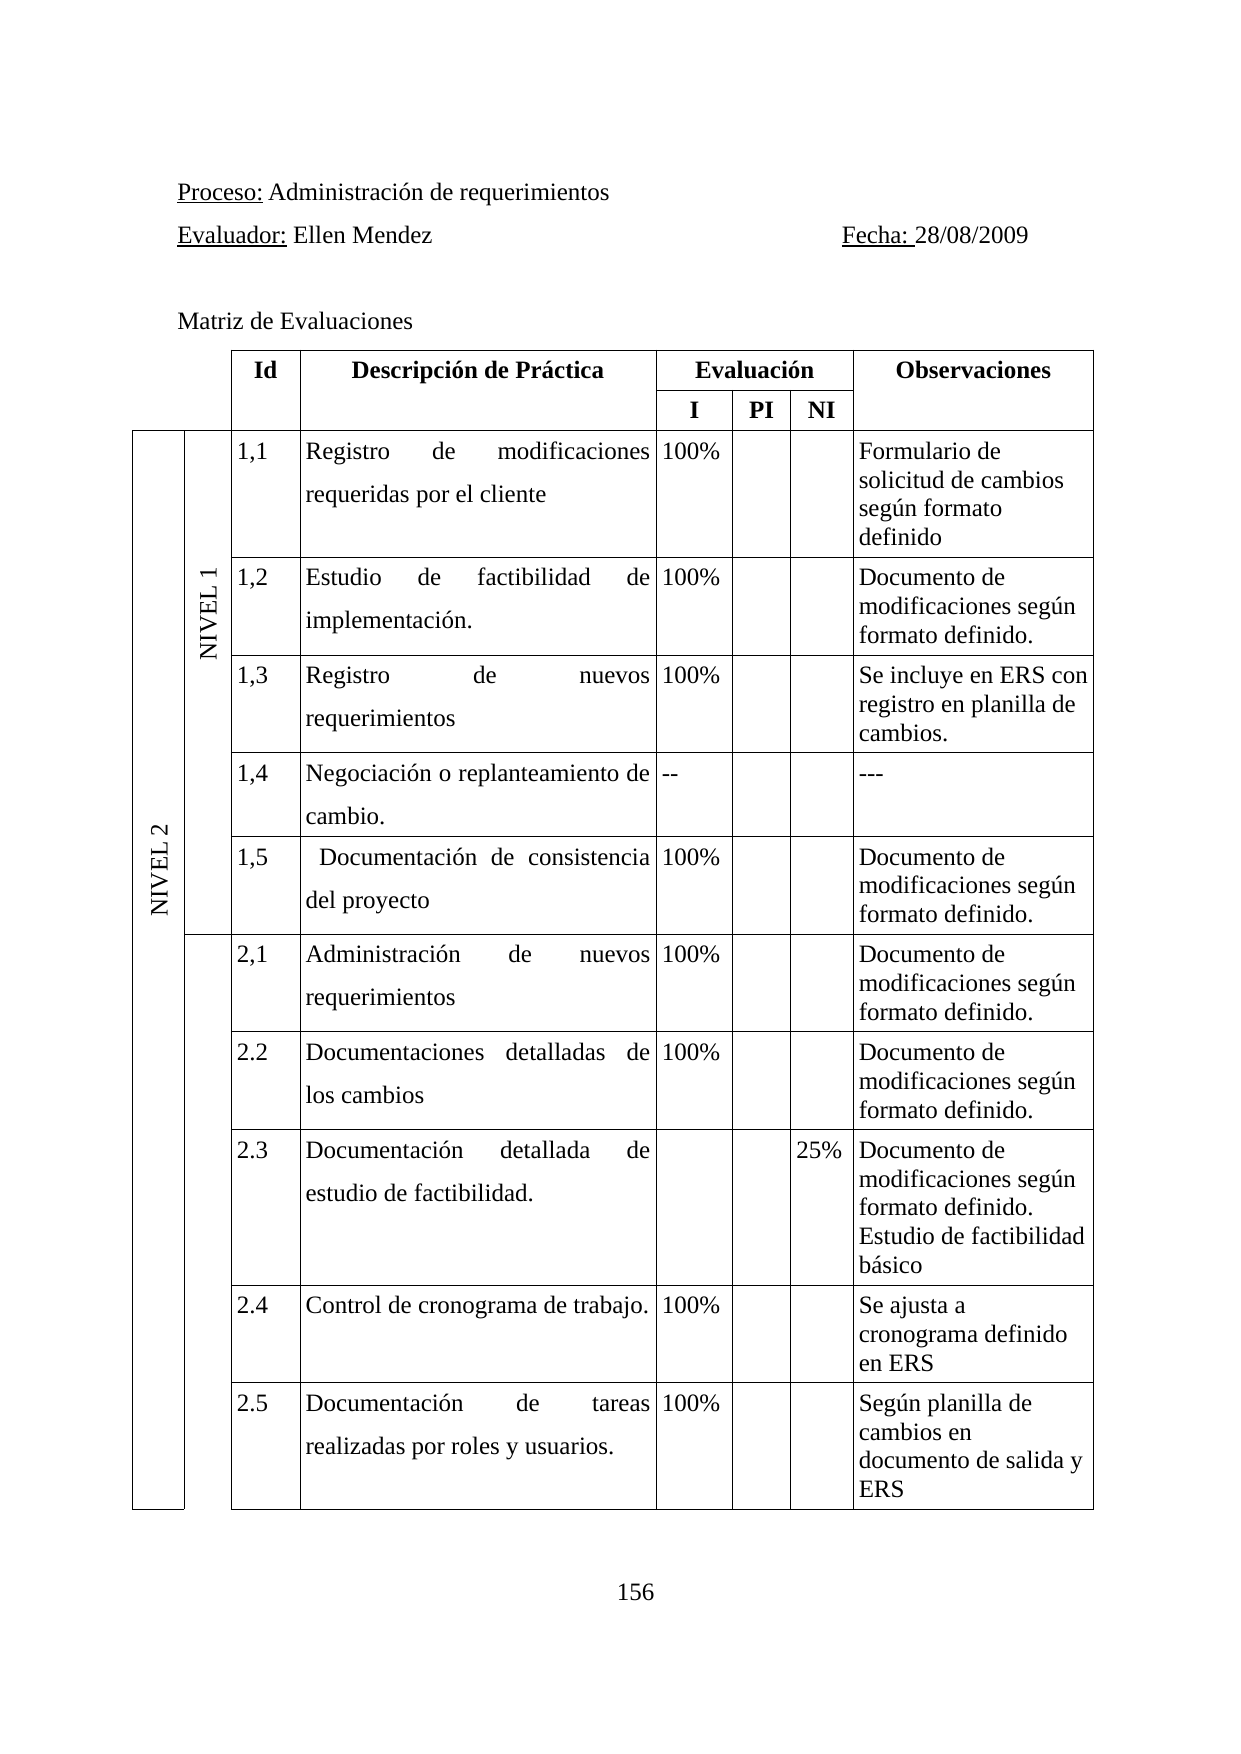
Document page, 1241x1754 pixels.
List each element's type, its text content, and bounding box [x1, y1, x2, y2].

table_cell Control de cronograma de trabajo. [301, 1286, 656, 1382]
table_cell I [657, 391, 732, 430]
table_cell 1,3 [232, 656, 300, 752]
table_cell [733, 656, 790, 752]
table_header [133, 350, 184, 430]
table_cell Se incluye en ERS con registro en planilla de cambios. [854, 656, 1093, 752]
table_cell Administración de nuevos requerimientos [301, 935, 656, 1031]
table_cell [733, 837, 790, 933]
table_cell Documentación detallada de estudio de factibilidad. [301, 1130, 656, 1284]
table_cell [791, 431, 853, 557]
table_cell Registro de modificaciones requeridas por el cliente [301, 431, 656, 557]
table_cell [733, 753, 790, 836]
text Matriz de Evaluaciones [177, 306, 1093, 335]
table_cell Documentación de consistencia del proyecto [301, 837, 656, 933]
table_cell 2.4 [232, 1286, 300, 1382]
table_cell [791, 837, 853, 933]
text Proceso: Administración de requerimientos [177, 177, 1093, 206]
table_cell 1,2 [232, 558, 300, 654]
table_cell [791, 935, 853, 1031]
table_cell 2.3 [232, 1130, 300, 1284]
table_cell [657, 1130, 732, 1284]
table_cell Documento de modificaciones según formato definido. [854, 837, 1093, 933]
table_cell Según planilla de cambios en documento de salida y ERS [854, 1383, 1093, 1509]
table_cell 100% [657, 1032, 732, 1129]
table_cell -- [657, 753, 732, 836]
table_cell 2,1 [232, 935, 300, 1031]
table_cell NI [791, 391, 853, 430]
table_cell [733, 1383, 790, 1509]
table_cell 100% [657, 1286, 732, 1382]
table_cell 100% [657, 1383, 732, 1509]
table_cell [733, 431, 790, 557]
table_cell Documentación de tareas realizadas por roles y usuarios. [301, 1383, 656, 1509]
table_cell [791, 1286, 853, 1382]
table_cell 100% [657, 935, 732, 1031]
table_cell Documento de modificaciones según formato definido. [854, 935, 1093, 1031]
table_cell [733, 1130, 790, 1284]
table_cell Registro de nuevos requerimientos [301, 656, 656, 752]
table_cell [733, 558, 790, 654]
table_header Descripción de Práctica [301, 351, 656, 430]
table_cell Documentaciones detalladas de los cambios [301, 1032, 656, 1129]
table_cell NIVEL 2 [133, 431, 184, 1509]
table_cell [185, 935, 231, 1509]
table_cell --- [854, 753, 1093, 836]
table_cell 100% [657, 558, 732, 654]
table_cell Estudio de factibilidad de implementación. [301, 558, 656, 654]
table_cell [791, 753, 853, 836]
table_cell Documento de modificaciones según formato definido. Estudio de factibilidad básico [854, 1130, 1093, 1284]
table_cell PI [733, 391, 790, 430]
table_cell 100% [657, 656, 732, 752]
table_cell 2.5 [232, 1383, 300, 1509]
table_header [184, 350, 231, 430]
table_cell [791, 558, 853, 654]
table_cell [733, 1032, 790, 1129]
text Evaluador: Ellen Mendez Fecha: 28/08/2009 [177, 220, 1093, 249]
table_cell Formulario de solicitud de cambios según formato definido [854, 431, 1093, 557]
table_cell Documento de modificaciones según formato definido. [854, 558, 1093, 654]
table_cell 1,1 [232, 431, 300, 557]
table_header Id [232, 351, 300, 430]
table_cell 2.2 [232, 1032, 300, 1129]
table_cell [791, 1383, 853, 1509]
table_cell Se ajusta a cronograma definido en ERS [854, 1286, 1093, 1382]
table_header Observaciones [854, 351, 1093, 430]
table_cell [733, 935, 790, 1031]
table_cell Documento de modificaciones según formato definido. [854, 1032, 1093, 1129]
table_cell 1,4 [232, 753, 300, 836]
table_header Evaluación [657, 351, 853, 390]
table_cell 1,5 [232, 837, 300, 933]
table_cell 100% [657, 431, 732, 557]
table_cell Negociación o replanteamiento de cambio. [301, 753, 656, 836]
table_cell NIVEL 1 [185, 431, 231, 933]
table_cell [733, 1286, 790, 1382]
table_cell [791, 1032, 853, 1129]
table_cell 100% [657, 837, 732, 933]
table_cell 25% [791, 1130, 853, 1284]
table_cell [791, 656, 853, 752]
